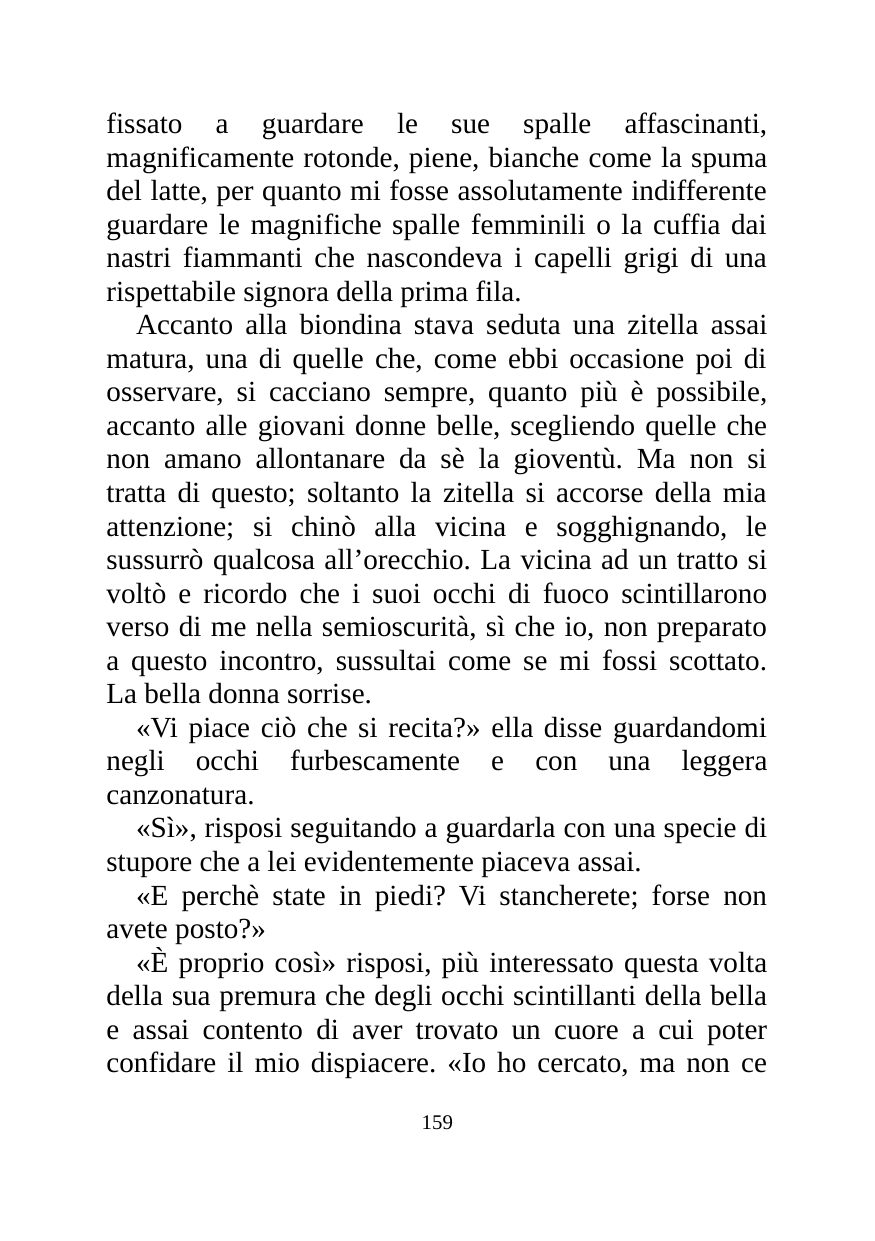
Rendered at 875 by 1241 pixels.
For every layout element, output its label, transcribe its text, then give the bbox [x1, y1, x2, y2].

text fissato a guardare le sue spalle affascinanti, magnificamente rotonde, piene, bianche come la spuma del latte, per quanto mi fosse assolutamente indifferente guardare le magnifiche spalle femminili o la cuffia dai nastri fiammanti che nascondeva i capelli grigi di una rispettabile signora della prima fila. [106, 106, 768, 307]
text «Sì», risposi seguitando a guardarla con una specie di stupore che a lei evidentemente piaceva assai. [106, 811, 768, 878]
text «Vi piace ciò che si recita?» ella disse guardandomi negli occhi furbescamente e con una leggera canzonatura. [106, 710, 768, 811]
text Accanto alla biondina stava seduta una zitella assai matura, una di quelle che, come ebbi occasione poi di osservare, si cacciano sempre, quanto più è possibile, accanto alle giovani donne belle, scegliendo quelle che non amano allontanare da sè la gioventù. Ma non si tratta di questo; soltanto la zitella si accorse della mia attenzione; si chinò alla vicina e sogghignando, le sussurrò qualcosa all’orecchio. La vicina ad un tratto si voltò e ricordo che i suoi occhi di fuoco scintillarono verso di me nella semioscurità, sì che io, non preparato a questo incontro, sussultai come se mi fossi scottato. La bella donna sorrise. [106, 307, 768, 710]
text «E perchè state in piedi? Vi stancherete; forse non avete posto?» [106, 878, 768, 945]
text «È proprio così» risposi, più interessato questa volta della sua premura che degli occhi scintillanti della bella e assai contento di aver trovato un cuore a cui poter confidare il mio dispiacere. «Io ho cercato, ma non ce [106, 945, 768, 1079]
